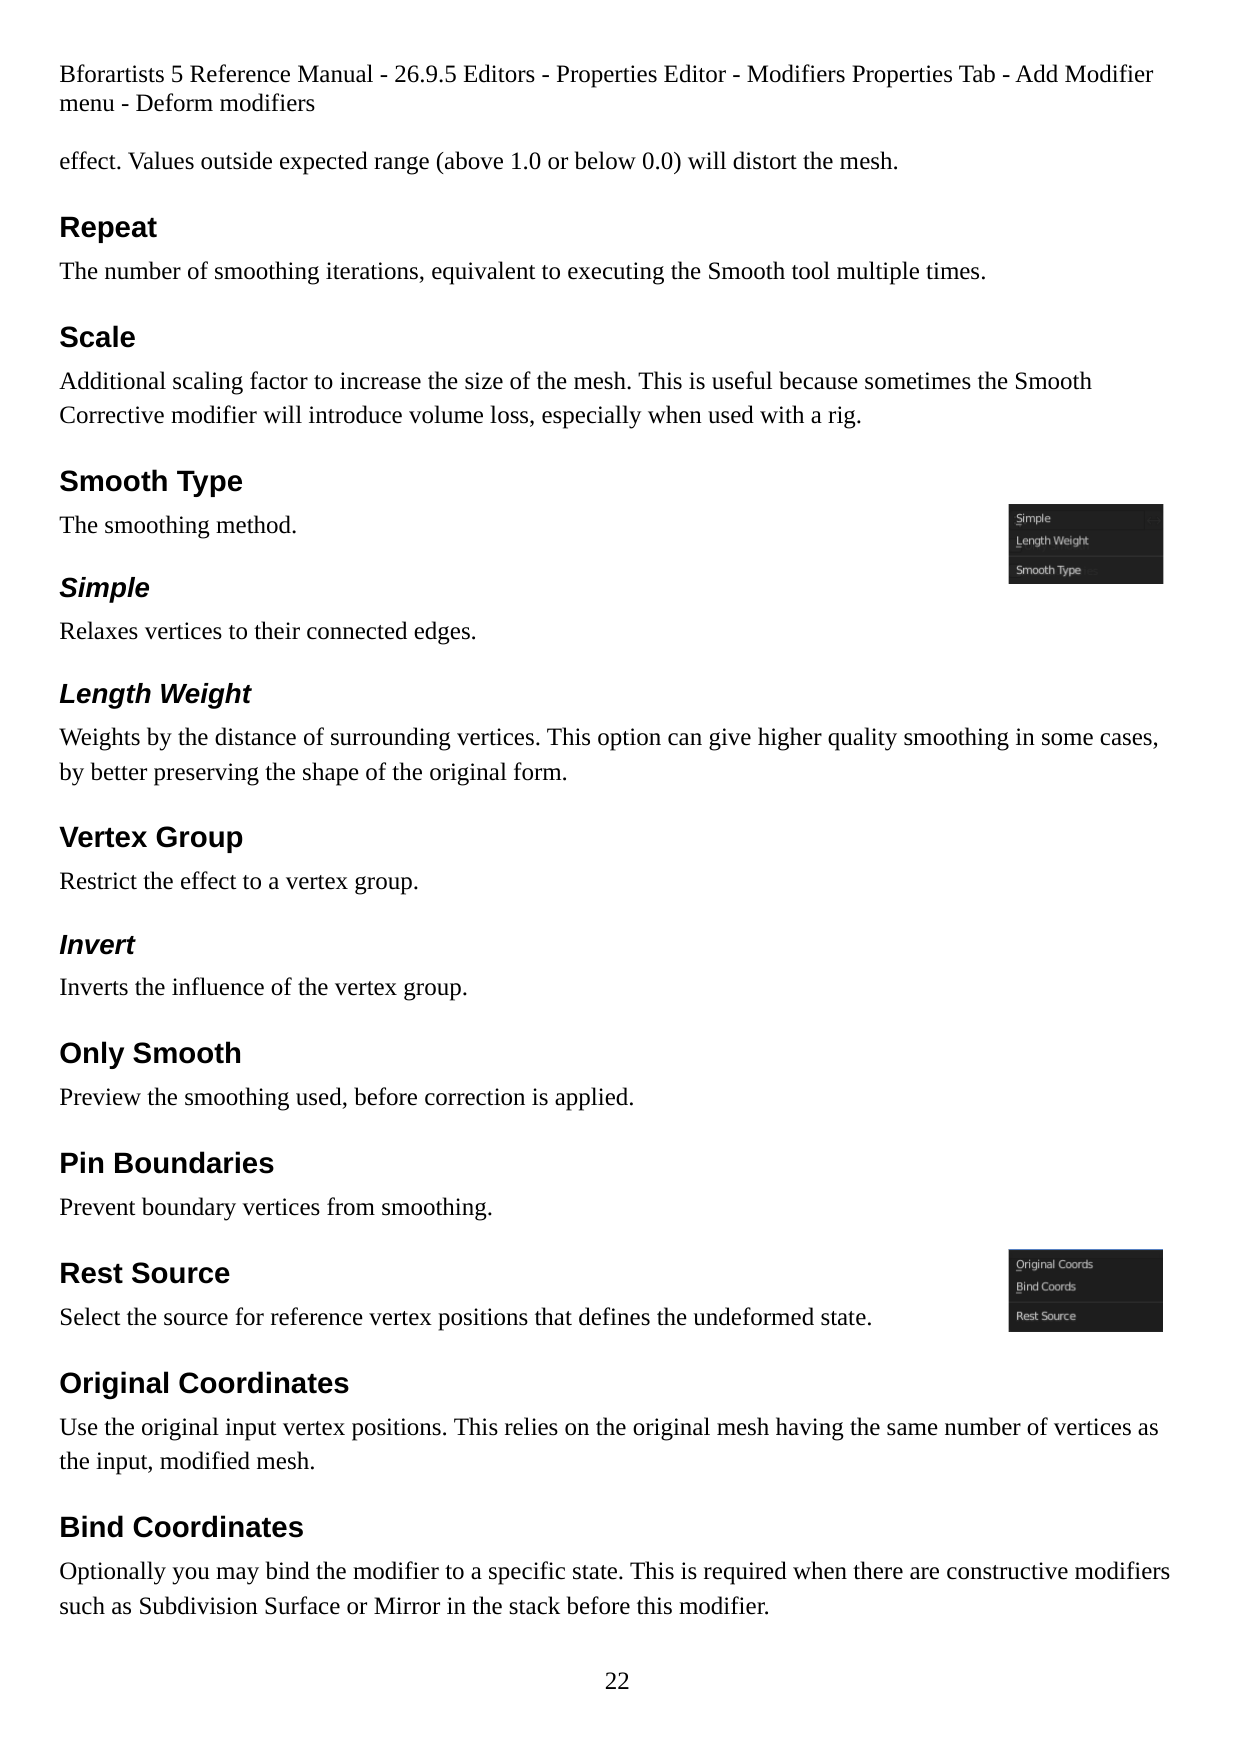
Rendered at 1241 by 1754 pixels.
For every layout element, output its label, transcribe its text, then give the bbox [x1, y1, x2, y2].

text Weights by the distance of surrounding vertices. This option can give higher quality smoothing in some cases, by better preserving the shape of the original form. [59, 722, 1181, 785]
text Relaxes vertices to their connected edges. [59, 616, 1181, 645]
text The smoothing method. [59, 510, 1008, 539]
subtitle Scale [59, 319, 1181, 353]
text Additional scaling factor to increase the size of the mesh. This is useful because sometimes the Smooth Corrective modifier will introduce volume loss, especially when used with a rig. [59, 366, 1181, 429]
subtitle Smooth Type [59, 464, 1181, 498]
text [1164, 510, 1181, 539]
subtitle Only Smooth [59, 1036, 1181, 1070]
text Inverts the influence of the vertex group. [59, 972, 1181, 1001]
subtitle Pin Boundaries [59, 1146, 1181, 1180]
picture [1008, 504, 1164, 584]
picture [1008, 1249, 1163, 1332]
text Preview the smoothing used, before correction is applied. [59, 1082, 1181, 1111]
subtitle Vertex Group [59, 820, 1181, 854]
subtitle Simple [59, 572, 1181, 604]
text effect. Values outside expected range (above 1.0 or below 0.0) will distort the mesh. [59, 146, 1181, 175]
text Select the source for reference vertex positions that defines the undeformed state. [59, 1302, 1008, 1331]
subtitle Bind Coordinates [59, 1510, 1181, 1544]
text Optionally you may bind the modifier to a specific state. This is required when there are constructive modifiers such as Subdivision Surface or Mirror in the stack before this modifier. [59, 1556, 1181, 1619]
text Use the original input vertex positions. This relies on the original mesh having the same number of vertices as the input, modified mesh. [59, 1412, 1181, 1475]
subtitle Rest Source [59, 1256, 1008, 1289]
subtitle Original Coordinates [59, 1366, 1181, 1399]
subtitle Invert [59, 928, 1181, 960]
subtitle Length Weight [59, 678, 1181, 709]
text The number of smoothing iterations, equivalent to executing the Smooth tool multiple times. [59, 256, 1181, 285]
subtitle Repeat [59, 210, 1181, 243]
text Restrict the effect to a vertex group. [59, 866, 1181, 895]
subtitle [1163, 1256, 1181, 1289]
text Prevent boundary vertices from smoothing. [59, 1192, 1181, 1221]
